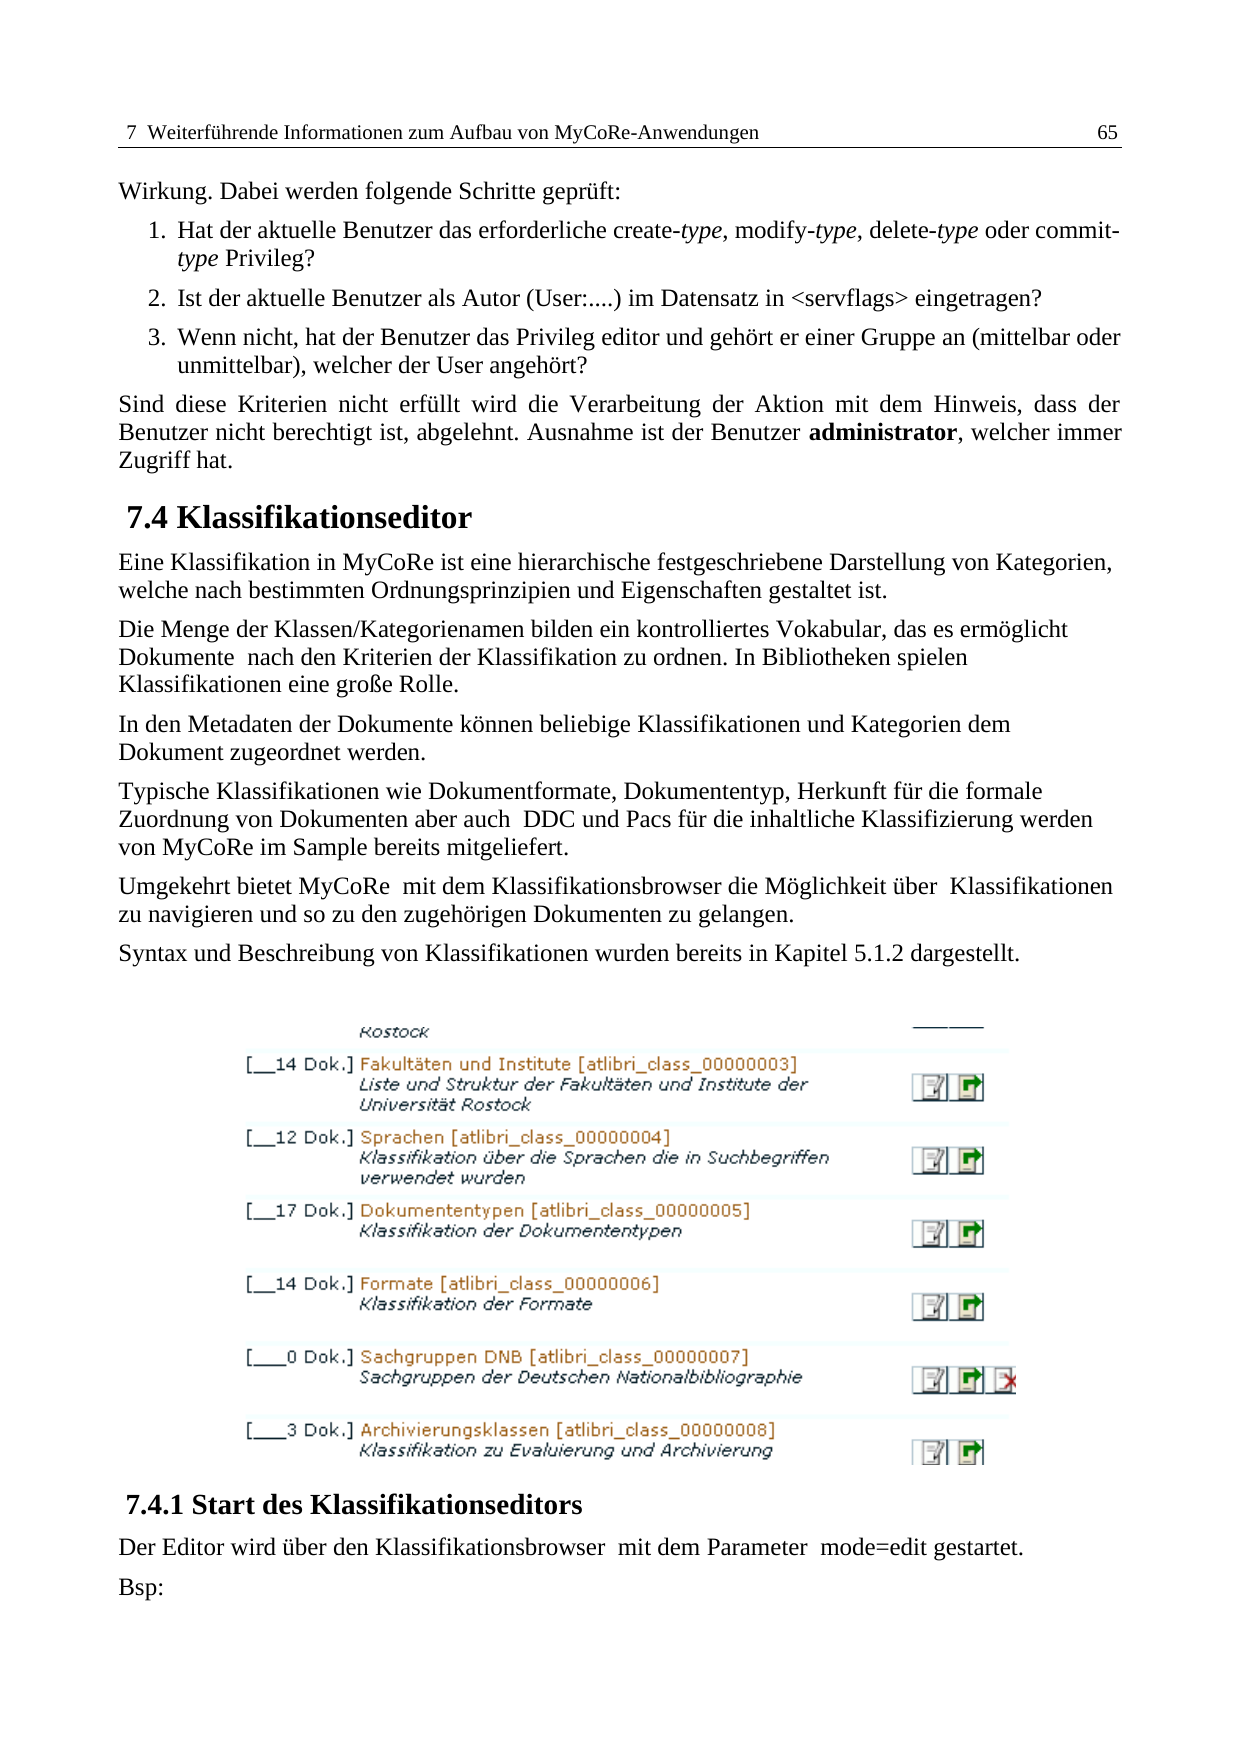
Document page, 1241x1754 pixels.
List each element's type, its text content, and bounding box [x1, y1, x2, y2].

list Wenn nicht, hat der Benutzer das Privileg editor und gehört er einer Gruppe an (mittelbar oder unmittelbar), welcher der User angehört? [118, 323, 1122, 379]
subtitle Start des Klassifikationseditors [118, 992, 1122, 1521]
text Bsp: [118, 1573, 1122, 1600]
text In den Metadaten der Dokumente können beliebige Klassifikationen und Kategorien dem Dokument zugeordnet werden. [118, 710, 1122, 766]
subtitle Klassifikationseditor [118, 498, 1122, 536]
list Ist der aktuelle Benutzer als Autor (User:....) im Datensatz in <servflags> eingetragen? [118, 284, 1122, 311]
text Wirkung. Dabei werden folgende Schritte geprüft: [118, 177, 1122, 205]
text Typische Klassifikationen wie Dokumentformate, Dokumententyp, Herkunft für die formale Zuordnung von Dokumenten aber auch DDC und Pacs für die inhaltliche Klassifizierung werden von MyCoRe im Sample bereits mitgeliefert. [118, 777, 1122, 860]
text Umgekehrt bietet MyCoRe mit dem Klassifikationsbrowser die Möglichkeit über Klassifikationen zu navigieren und so zu den zugehörigen Dokumenten zu gelangen. [118, 872, 1122, 928]
list Hat der aktuelle Benutzer das erforderliche create-type, modify-type, delete-type oder commit-type Privileg? [118, 217, 1122, 272]
text Der Editor wird über den Klassifikationsbrowser mit dem Parameter mode=edit gestartet. [118, 1533, 1122, 1561]
text Eine Klassifikation in MyCoRe ist eine hierarchische festgeschriebene Darstellung von Kategorien, welche nach bestimmten Ordnungsprinzipien und Eigenschaften gestaltet ist. [118, 548, 1122, 603]
text Die Menge der Klassen/Kategorienamen bilden ein kontrolliertes Vokabular, das es ermöglicht Dokumente nach den Kriterien der Klassifikation zu ordnen. In Bibliotheken spielen Klassifikationen eine große Rolle. [118, 615, 1122, 698]
text Syntax und Beschreibung von Klassifikationen wurden bereits in Kapitel 5.1.2 dargestellt. [118, 939, 1122, 967]
text Sind diese Kriterien nicht erfüllt wird die Verarbeitung der Aktion mit dem Hinweis, dass der Benutzer nicht berechtigt ist, abgelehnt. Ausnahme ist der Benutzer administrator, welcher immer Zugriff hat. [118, 390, 1122, 473]
